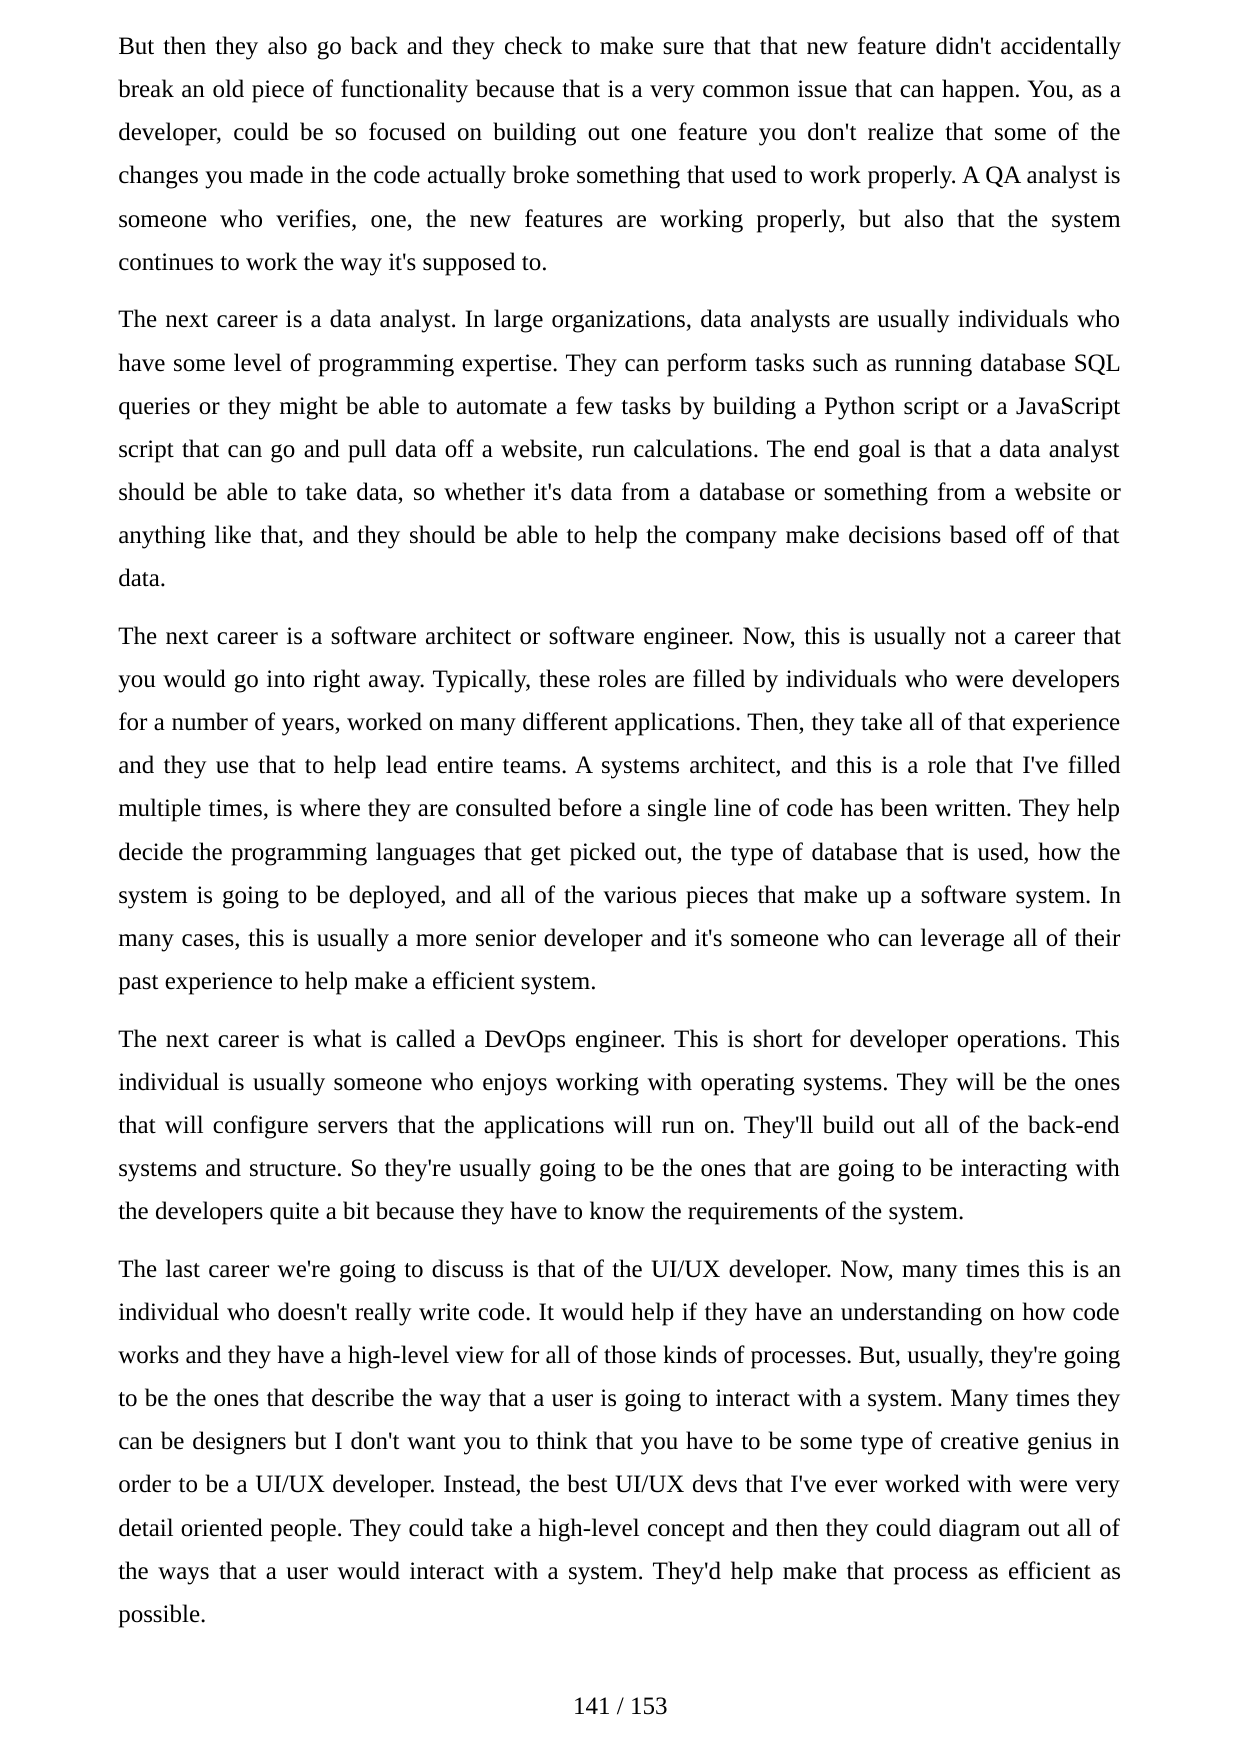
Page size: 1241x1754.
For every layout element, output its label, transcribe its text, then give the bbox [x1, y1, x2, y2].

text The last career we're going to discuss is that of the UI/UX developer. Now, many times this is an individual who doesn't really write code. It would help if they have an understanding on how code works and they have a high-level view for all of those kinds of processes. But, usually, they're going to be the ones that describe the way that a user is going to interact with a system. Many times they can be designers but I don't want you to think that you have to be some type of creative genius in order to be a UI/UX developer. Instead, the best UI/UX devs that I've ever worked with were very detail oriented people. They could take a high-level concept and then they could diagram out all of the ways that a user would interact with a system. They'd help make that process as efficient as possible. [118, 1254, 1122, 1628]
text The next career is a software architect or software engineer. Now, this is usually not a career that you would go into right away. Typically, these roles are filled by individuals who were developers for a number of years, worked on many different applications. Then, they take all of that experience and they use that to help lead entire teams. A systems architect, and this is a role that I've filled multiple times, is where they are consulted before a single line of code has been written. They help decide the programming languages that get picked out, the type of database that is used, how the system is going to be deployed, and all of the various pieces that make up a software system. In many cases, this is usually a more senior developer and it's someone who can leverage all of their past experience to help make a efficient system. [118, 621, 1122, 995]
text But then they also go back and they check to make sure that that new feature didn't accidentally break an old piece of functionality because that is a very common issue that can happen. You, as a developer, could be so focused on building out one feature you don't realize that some of the changes you made in the code actually broke something that used to work properly. A QA analyst is someone who verifies, one, the new features are working properly, but also that the system continues to work the way it's supposed to. [118, 31, 1122, 276]
text The next career is what is called a DevOps engineer. This is short for developer operations. This individual is usually someone who enjoys working with operating systems. They will be the ones that will configure servers that the applications will run on. They'll build out all of the back-end systems and structure. So they're usually going to be the ones that are going to be interacting with the developers quite a bit because they have to know the requirements of the system. [118, 1024, 1122, 1225]
text The next career is a data analyst. In large organizations, data analysts are usually individuals who have some level of programming expertise. They can perform tasks such as running database SQL queries or they might be able to automate a few tasks by building a Python script or a JavaScript script that can go and pull data off a website, run calculations. The end goal is that a data analyst should be able to take data, so whether it's data from a database or something from a website or anything like that, and they should be able to help the company make decisions based off of that data. [118, 304, 1122, 592]
